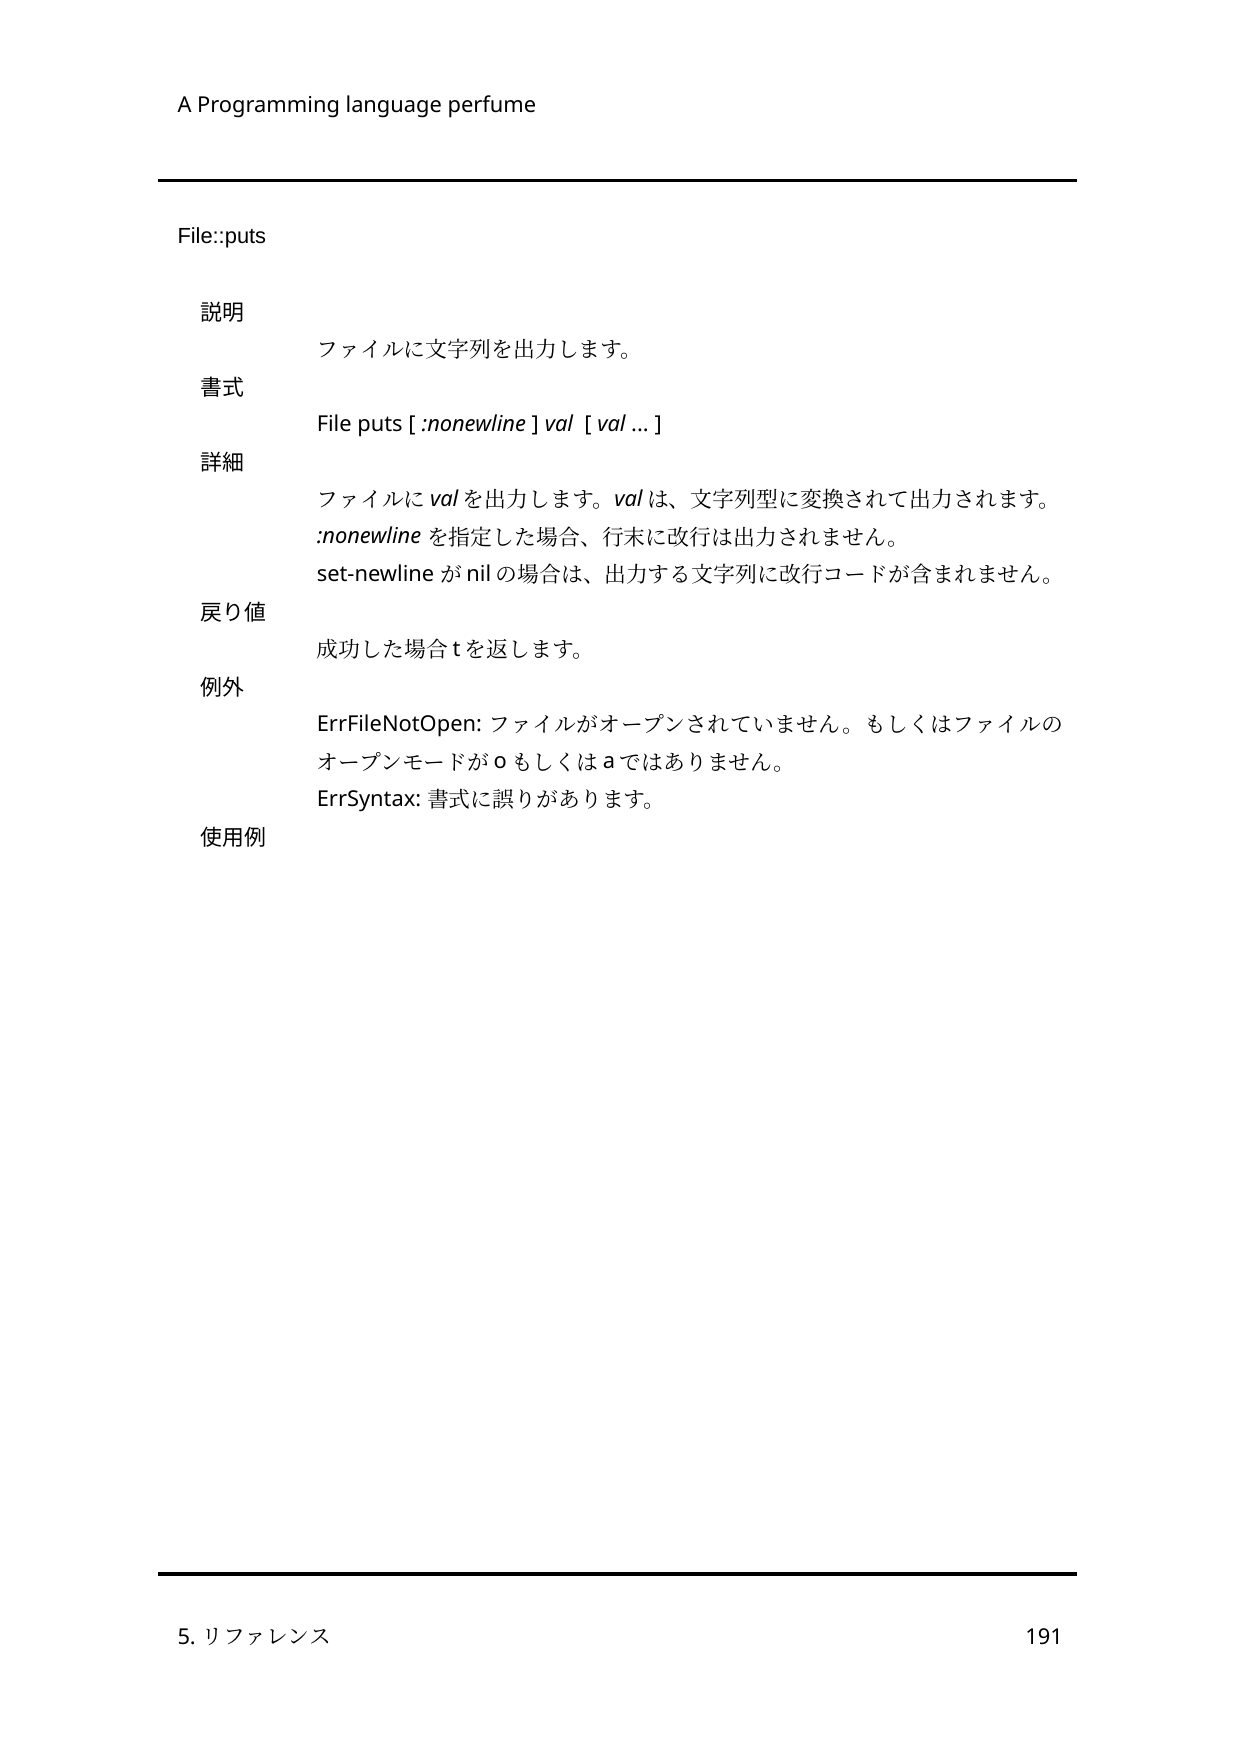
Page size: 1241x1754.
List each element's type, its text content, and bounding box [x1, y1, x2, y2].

table_cell ErrFileNotOpen: ファイルがオープンされていません。もしくはファイルのオープンモードがoもしくはaではありません。 ErrSyntax: 書式に誤りがあります。 [317, 667, 1063, 817]
table_cell 例外 [200, 667, 317, 817]
table_cell [317, 817, 1063, 892]
table_cell 使用例 [200, 817, 317, 892]
table_cell ファイルにvalを出力します。valは、文字列型に変換されて出力されます。 :nonewline を指定した場合、行末に改行は出力されません。 set-newline がnilの場合は、出力する文字列に改行コードが含まれません。 [317, 442, 1063, 592]
table_header ファイルに文字列を出力します。 [317, 292, 1063, 367]
table_cell 詳細 [200, 442, 317, 592]
table_cell 書式 [200, 367, 317, 442]
table_cell 成功した場合tを返します。 [317, 592, 1063, 667]
table_cell File puts [ :nonewline ] val [ val ... ] [317, 367, 1063, 442]
subtitle File::puts [177, 217, 1063, 254]
table_cell 戻り値 [200, 592, 317, 667]
table_header 説明 [200, 292, 317, 367]
